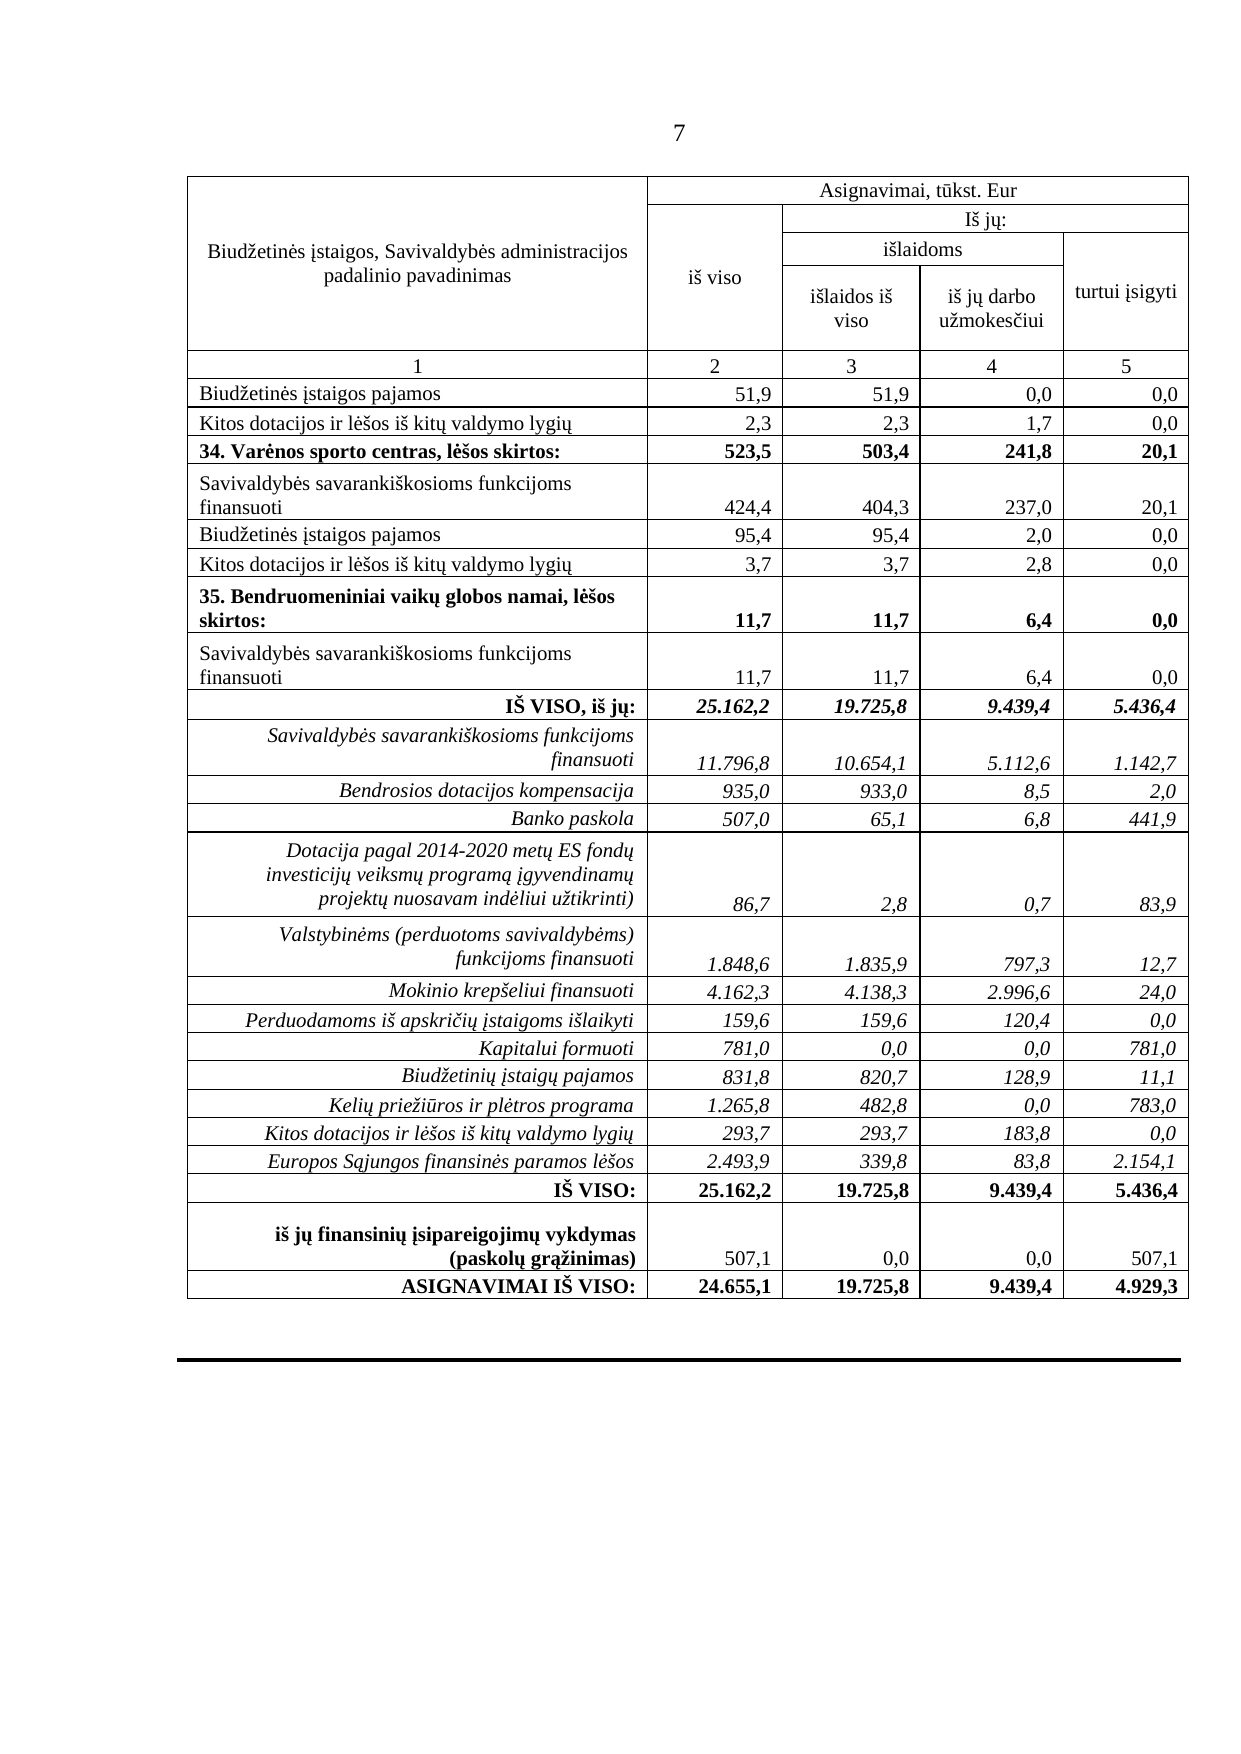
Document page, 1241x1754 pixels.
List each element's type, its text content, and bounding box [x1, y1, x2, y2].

table_cell Mokinio krepšeliui finansuoti [188, 977, 647, 1004]
table_cell 11,1 [1064, 1061, 1188, 1089]
table_cell Biudžetinės įstaigos pajamos [188, 520, 647, 547]
table_cell 935,0 [648, 776, 782, 803]
table_cell Biudžetinių įstaigų pajamos [188, 1061, 647, 1089]
table_cell Savivaldybės savarankiškosioms funkcijoms finansuoti [188, 633, 647, 689]
table_cell 2.996,6 [921, 977, 1063, 1004]
table_cell 11,7 [783, 577, 919, 632]
table_cell 523,5 [648, 436, 782, 463]
table_cell Kelių priežiūros ir plėtros programa [188, 1090, 647, 1117]
table_cell 339,8 [783, 1146, 919, 1173]
table_cell 5.112,6 [921, 720, 1063, 775]
table_cell 128,9 [921, 1061, 1063, 1089]
table_cell 293,7 [783, 1118, 919, 1145]
table_cell 3,7 [783, 549, 919, 576]
table_header Biudžetinės įstaigos, Savivaldybės administracijos padalinio pavadinimas [188, 177, 647, 350]
table_cell 11,7 [783, 633, 919, 689]
table_cell 95,4 [648, 520, 782, 547]
table_cell 159,6 [648, 1005, 782, 1032]
table_cell 237,0 [921, 464, 1063, 519]
table_cell 86,7 [648, 833, 782, 916]
table_cell 781,0 [648, 1033, 782, 1060]
table_cell 10.654,1 [783, 720, 919, 775]
table_cell 831,8 [648, 1061, 782, 1089]
table_cell 6,8 [921, 804, 1063, 831]
table_cell 424,4 [648, 464, 782, 519]
table_cell Biudžetinės įstaigos pajamos [188, 379, 647, 406]
table_cell 2,0 [1064, 776, 1188, 803]
table_cell 2,0 [921, 520, 1063, 547]
table_cell 1.265,8 [648, 1090, 782, 1117]
table_cell 783,0 [1064, 1090, 1188, 1117]
table_cell 2,8 [783, 833, 919, 916]
table_cell 6,4 [921, 633, 1063, 689]
table_cell 0,0 [1064, 577, 1188, 632]
table_cell 19.725,8 [783, 1271, 919, 1298]
table_cell 507,1 [1064, 1203, 1188, 1269]
table_cell 65,1 [783, 804, 919, 831]
table_cell 0,0 [921, 379, 1063, 406]
table_cell Kapitalui formuoti [188, 1033, 647, 1060]
table_cell 24.655,1 [648, 1271, 782, 1298]
table_cell 1 [188, 351, 647, 378]
table_cell 6,4 [921, 577, 1063, 632]
table_cell 0,0 [1064, 633, 1188, 689]
table_cell iš jų finansinių įsipareigojimų vykdymas (paskolų grąžinimas) [188, 1203, 647, 1269]
table_cell 0,0 [1064, 1005, 1188, 1032]
table_cell 51,9 [648, 379, 782, 406]
table_cell 482,8 [783, 1090, 919, 1117]
table_cell iš viso [648, 205, 782, 350]
table_cell 781,0 [1064, 1033, 1188, 1060]
table_cell Savivaldybės savarankiškosioms funkcijoms finansuoti [188, 464, 647, 519]
table_cell 25.162,2 [648, 1174, 782, 1202]
table_cell 5 [1064, 351, 1188, 378]
table_cell 120,4 [921, 1005, 1063, 1032]
table_cell 507,0 [648, 804, 782, 831]
table_cell 20,1 [1064, 464, 1188, 519]
table_cell 1.142,7 [1064, 720, 1188, 775]
table_cell 1.835,9 [783, 917, 919, 976]
table_cell 241,8 [921, 436, 1063, 463]
table_cell 0,0 [783, 1033, 919, 1060]
table_cell 0,0 [921, 1033, 1063, 1060]
table_cell 4.162,3 [648, 977, 782, 1004]
table_cell ASIGNAVIMAI IŠ VISO: [188, 1271, 647, 1298]
table_cell Savivaldybės savarankiškosioms funkcijoms finansuoti [188, 720, 647, 775]
table_cell 12,7 [1064, 917, 1188, 976]
table_cell 83,9 [1064, 833, 1188, 916]
table_cell Dotacija pagal 2014-2020 metų ES fondų investicijų veiksmų programą įgyvendinamų projektų nuosavam indėliui užtikrinti) [188, 833, 647, 916]
table_cell 0,0 [1064, 408, 1188, 434]
table_cell 293,7 [648, 1118, 782, 1145]
table_cell Bendrosios dotacijos kompensacija [188, 776, 647, 803]
table_cell IŠ VISO, iš jų: [188, 690, 647, 718]
table_cell 9.439,4 [921, 690, 1063, 718]
table_cell 19.725,8 [783, 1174, 919, 1202]
table_cell 4 [921, 351, 1063, 378]
table_cell 11,7 [648, 577, 782, 632]
table_cell 0,0 [1064, 1118, 1188, 1145]
table_header Asignavimai, tūkst. Eur [648, 177, 1188, 204]
table_cell Valstybinėms (perduotoms savivaldybėms) funkcijoms finansuoti [188, 917, 647, 976]
table_cell 19.725,8 [783, 690, 919, 718]
table_cell 24,0 [1064, 977, 1188, 1004]
table_cell 3 [783, 351, 919, 378]
table_cell 25.162,2 [648, 690, 782, 718]
table_cell 2 [648, 351, 782, 378]
table_cell Perduodamoms iš apskričių įstaigoms išlaikyti [188, 1005, 647, 1032]
table_cell 0,0 [1064, 549, 1188, 576]
table_cell 5.436,4 [1064, 1174, 1188, 1202]
table_cell 0,0 [921, 1203, 1063, 1269]
table_cell 0,0 [783, 1203, 919, 1269]
table_cell 51,9 [783, 379, 919, 406]
table_cell 9.439,4 [921, 1174, 1063, 1202]
table_cell IŠ VISO: [188, 1174, 647, 1202]
table_cell išlaidos iš viso [783, 266, 919, 350]
table_cell 0,0 [921, 1090, 1063, 1117]
table_cell 11,7 [648, 633, 782, 689]
table_cell 441,9 [1064, 804, 1188, 831]
table_cell 507,1 [648, 1203, 782, 1269]
table_cell išlaidoms [783, 233, 1063, 265]
table_cell 5.436,4 [1064, 690, 1188, 718]
table_cell 2,3 [648, 408, 782, 434]
table_cell 11.796,8 [648, 720, 782, 775]
table_cell 2,8 [921, 549, 1063, 576]
table_cell 83,8 [921, 1146, 1063, 1173]
table_cell Kitos dotacijos ir lėšos iš kitų valdymo lygių [188, 408, 647, 434]
table_cell 0,7 [921, 833, 1063, 916]
table_cell 95,4 [783, 520, 919, 547]
table_cell 0,0 [1064, 379, 1188, 406]
table_cell 159,6 [783, 1005, 919, 1032]
table_cell 3,7 [648, 549, 782, 576]
table_cell 34. Varėnos sporto centras, lėšos skirtos: [188, 436, 647, 463]
table_cell 820,7 [783, 1061, 919, 1089]
table_cell 933,0 [783, 776, 919, 803]
table_cell Iš jų: [783, 205, 1188, 232]
table_cell 35. Bendruomeniniai vaikų globos namai, lėšos skirtos: [188, 577, 647, 632]
table_cell 503,4 [783, 436, 919, 463]
table_cell 0,0 [1064, 520, 1188, 547]
table_cell 2.493,9 [648, 1146, 782, 1173]
table_cell 8,5 [921, 776, 1063, 803]
table_cell 2.154,1 [1064, 1146, 1188, 1173]
table_cell 797,3 [921, 917, 1063, 976]
table_cell 1,7 [921, 408, 1063, 434]
table_cell 4.138,3 [783, 977, 919, 1004]
table_cell Banko paskola [188, 804, 647, 831]
table_cell 4.929,3 [1064, 1271, 1188, 1298]
table_cell iš jų darbo užmokesčiui [921, 266, 1063, 350]
table_cell Kitos dotacijos ir lėšos iš kitų valdymo lygių [188, 1118, 647, 1145]
table_cell Kitos dotacijos ir lėšos iš kitų valdymo lygių [188, 549, 647, 576]
table_cell 2,3 [783, 408, 919, 434]
table_cell 20,1 [1064, 436, 1188, 463]
table_cell Europos Sąjungos finansinės paramos lėšos [188, 1146, 647, 1173]
table_cell 183,8 [921, 1118, 1063, 1145]
table_cell 9.439,4 [921, 1271, 1063, 1298]
table_cell 404,3 [783, 464, 919, 519]
table_cell 1.848,6 [648, 917, 782, 976]
table_cell turtui įsigyti [1064, 233, 1188, 350]
